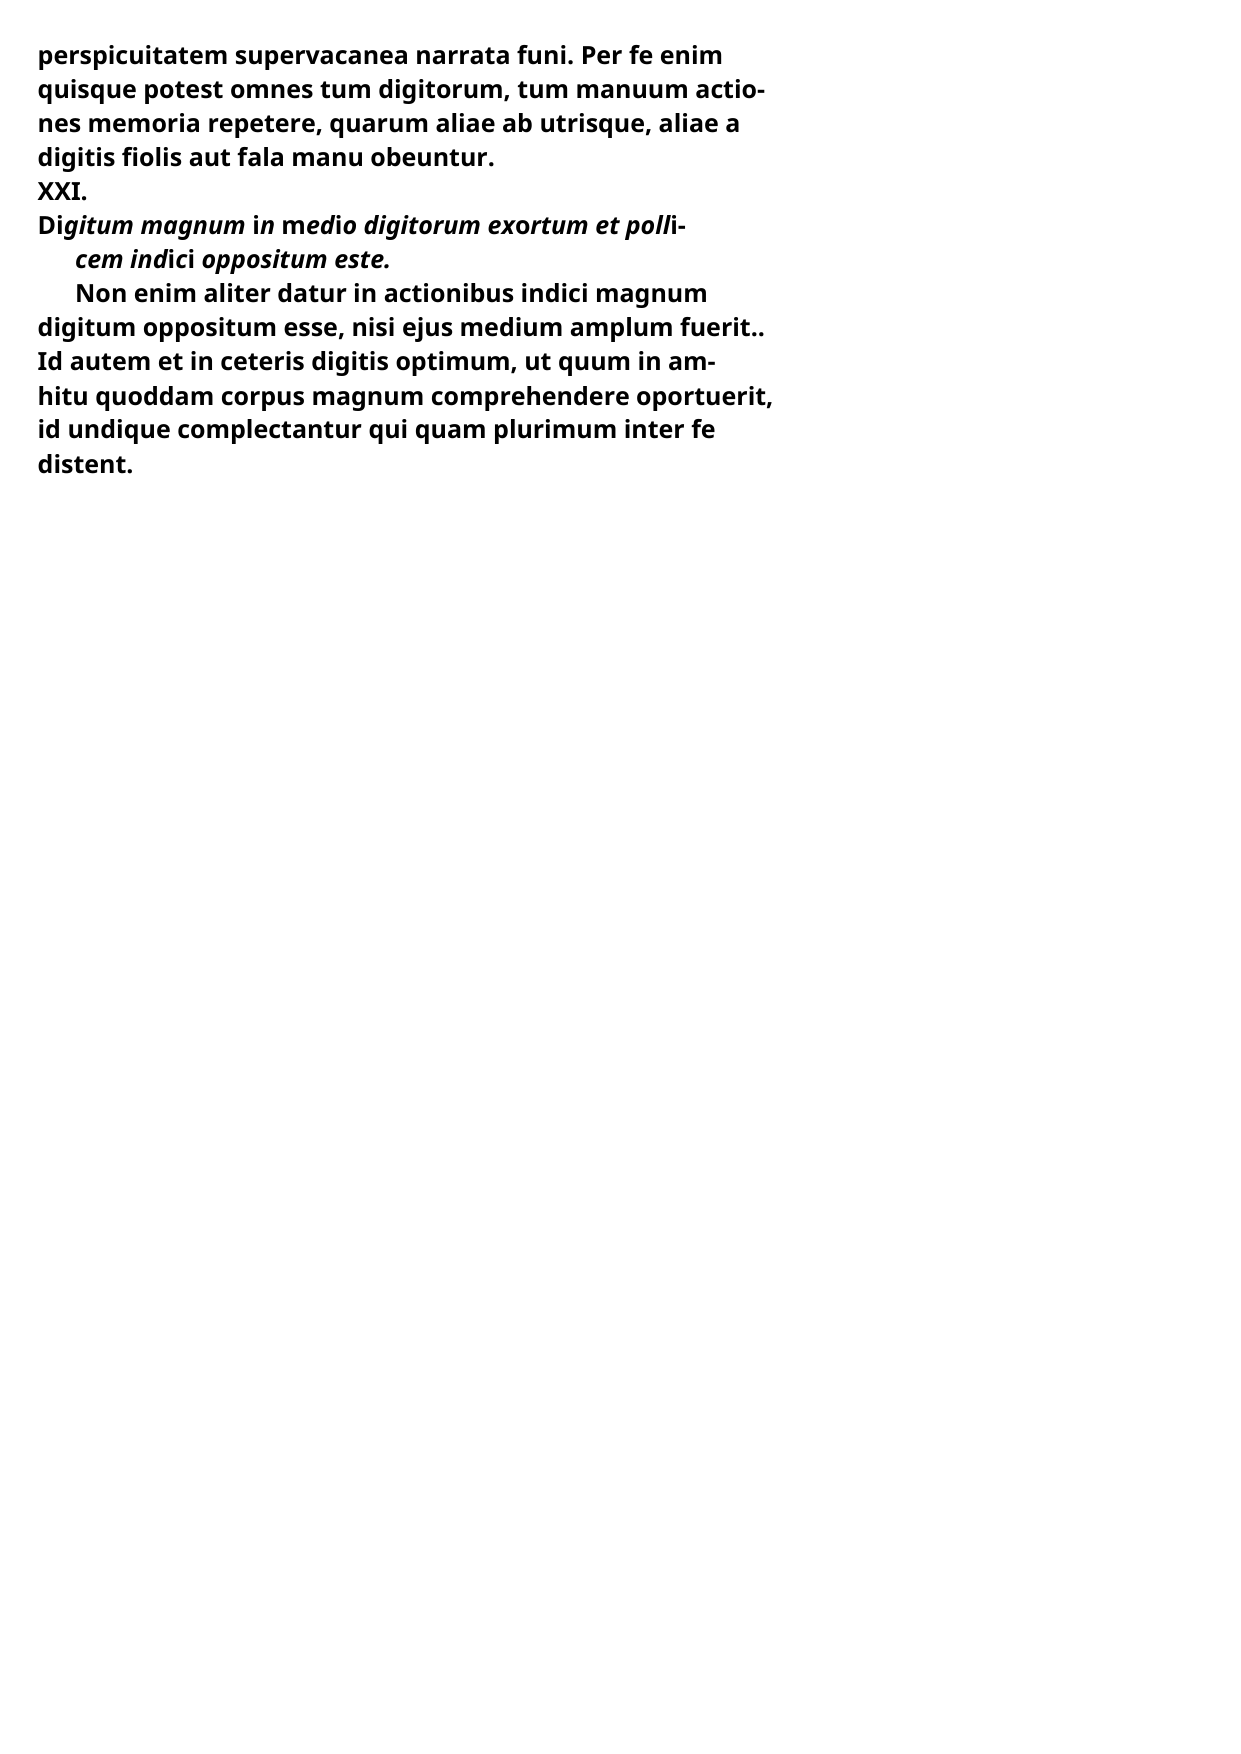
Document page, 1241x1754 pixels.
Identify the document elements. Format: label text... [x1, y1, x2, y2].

text XXI. [37, 174, 1203, 208]
text perspicuitatem supervacanea narrata funi. Per fe enim quisque potest omnes tum digitorum, tum manuum actio- nes memoria repetere, quarum aliae ab utrisque, aliae a digitis fiolis aut fala manu obeuntur. [37, 37, 1203, 174]
text Digitum magnum in medio digitorum exortum et polli- cem indici oppositum este. [37, 208, 1203, 276]
text Non enim aliter datur in actionibus indici magnum digitum oppositum esse, nisi ejus medium amplum fuerit.. Id autem et in ceteris digitis optimum, ut quum in am- hitu quoddam corpus magnum comprehendere oportuerit, id undique complectantur qui quam plurimum inter fe distent. [37, 276, 1203, 480]
